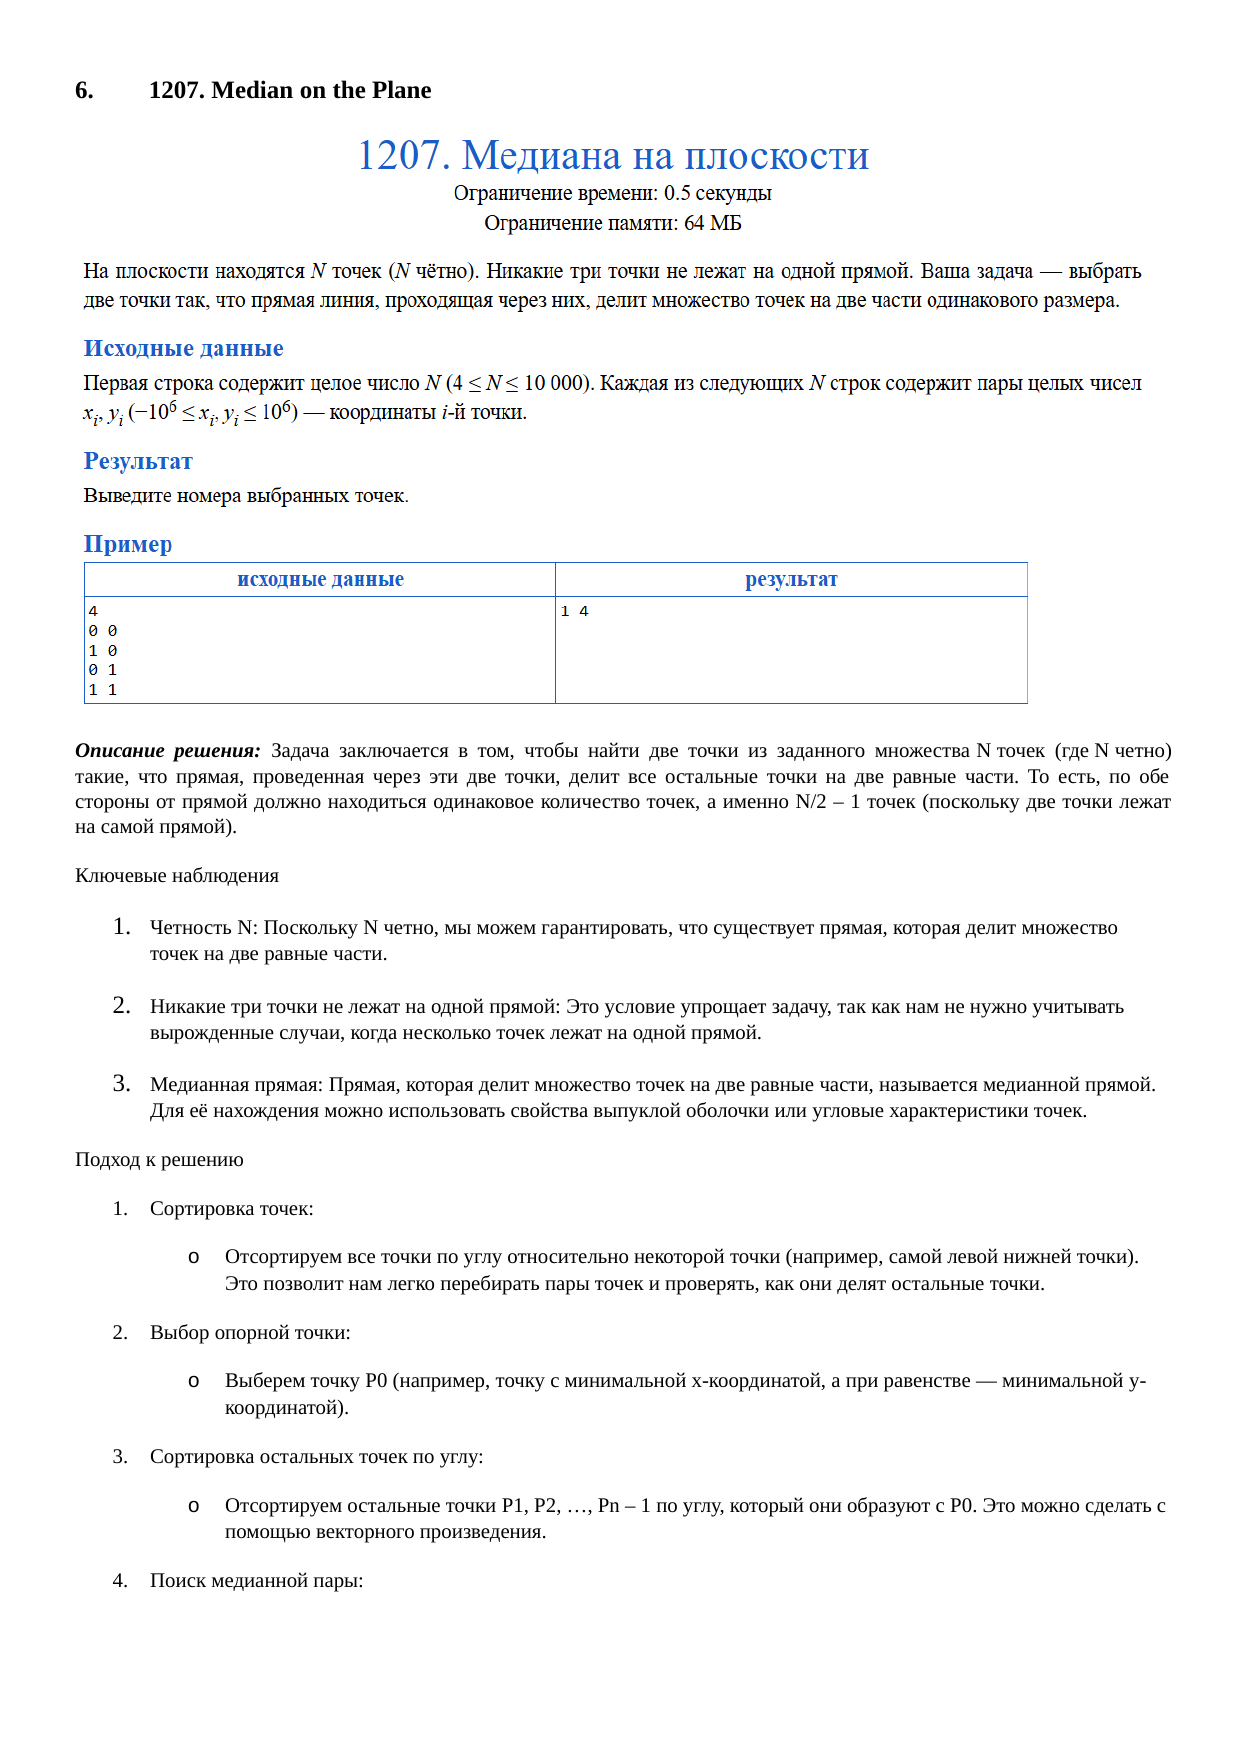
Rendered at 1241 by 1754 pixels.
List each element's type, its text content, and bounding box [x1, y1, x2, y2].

text Ключевые наблюдения [75, 863, 1172, 887]
list Сортировка остальных точек по углу: [112, 1444, 1172, 1468]
list Отсортируем остальные точки P1, P2, …, Pn – 1​ по углу, который они образуют с P0. Это можно сделать с помощью векторного произведения. [187, 1493, 1172, 1543]
list Выбор опорной точки: [112, 1320, 1172, 1344]
list Сортировка точек: [112, 1196, 1172, 1220]
list Поиск медианной пары: [112, 1568, 1172, 1592]
list Медианная прямая: Прямая, которая делит множество точек на две равные части, называется медианной прямой. Для её нахождения можно использовать свойства выпуклой оболочки или угловые характеристики точек. [112, 1068, 1172, 1122]
text Описание решения: Задача заключается в том, чтобы найти две точки из заданного множества N точек (где N четно) такие, что прямая, проведенная через эти две точки, делит все остальные точки на две равные части. То есть, по обе стороны от прямой должно находиться одинаковое количество точек, а именно N/2 – 1 точек (поскольку две точки лежат на самой прямой). [75, 738, 1172, 838]
text Подход к решению [75, 1147, 1172, 1171]
subtitle 1207. Median on the Plane [75, 75, 1165, 104]
list Выберем точку P0 (например, точку с минимальной x-координатой, а при равенстве — минимальной y-координатой). [187, 1368, 1172, 1419]
list Четность N: Поскольку N четно, мы можем гарантировать, что существует прямая, которая делит множество точек на две равные части. [112, 911, 1172, 965]
list Никакие три точки не лежат на одной прямой: Это условие упрощает задачу, так как нам не нужно учитывать вырожденные случаи, когда несколько точек лежат на одной прямой. [112, 990, 1172, 1044]
list Отсортируем все точки по углу относительно некоторой точки (например, самой левой нижней точки). Это позволит нам легко перебирать пары точек и проверять, как они делят остальные точки. [187, 1244, 1172, 1295]
